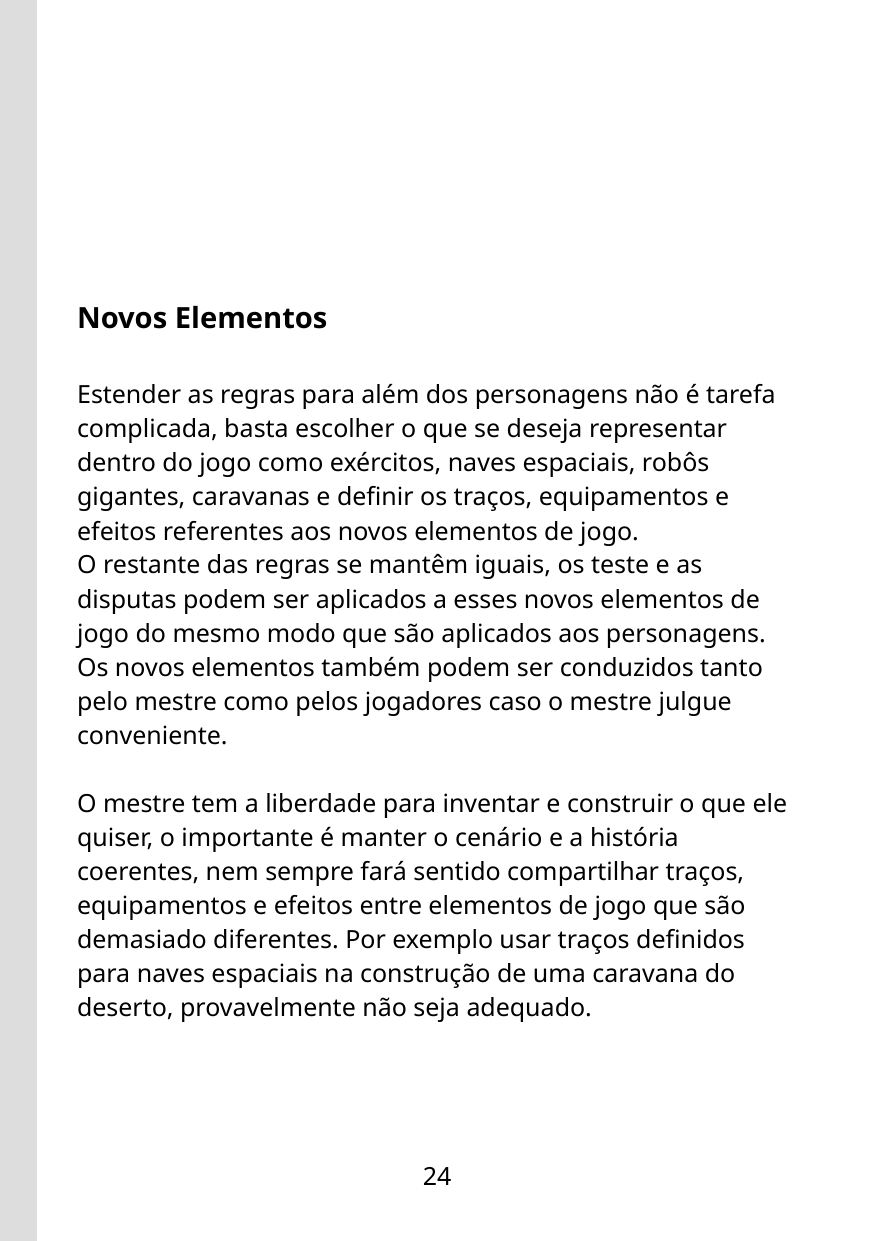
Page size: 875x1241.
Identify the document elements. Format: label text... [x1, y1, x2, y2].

text Estender as regras para além dos personagens não é tarefa complicada, basta escolher o que se deseja representar dentro do jogo como exércitos, naves espaciais, robôs gigantes, caravanas e definir os traços, equipamentos e efeitos referentes aos novos elementos de jogo. [77, 377, 797, 547]
subtitle Novos Elementos [77, 59, 797, 337]
text O restante das regras se mantêm iguais, os teste e as disputas podem ser aplicados a esses novos elementos de jogo do mesmo modo que são aplicados aos personagens. Os novos elementos também podem ser conduzidos tanto pelo mestre como pelos jogadores caso o mestre julgue conveniente. [77, 547, 797, 752]
text O mestre tem a liberdade para inventar e construir o que ele quiser, o importante é manter o cenário e a história coerentes, nem sempre fará sentido compartilhar traços, equipamentos e efeitos entre elementos de jogo que são demasiado diferentes. Por exemplo usar traços definidos para naves espaciais na construção de uma caravana do deserto, provavelmente não seja adequado. [77, 786, 797, 1024]
